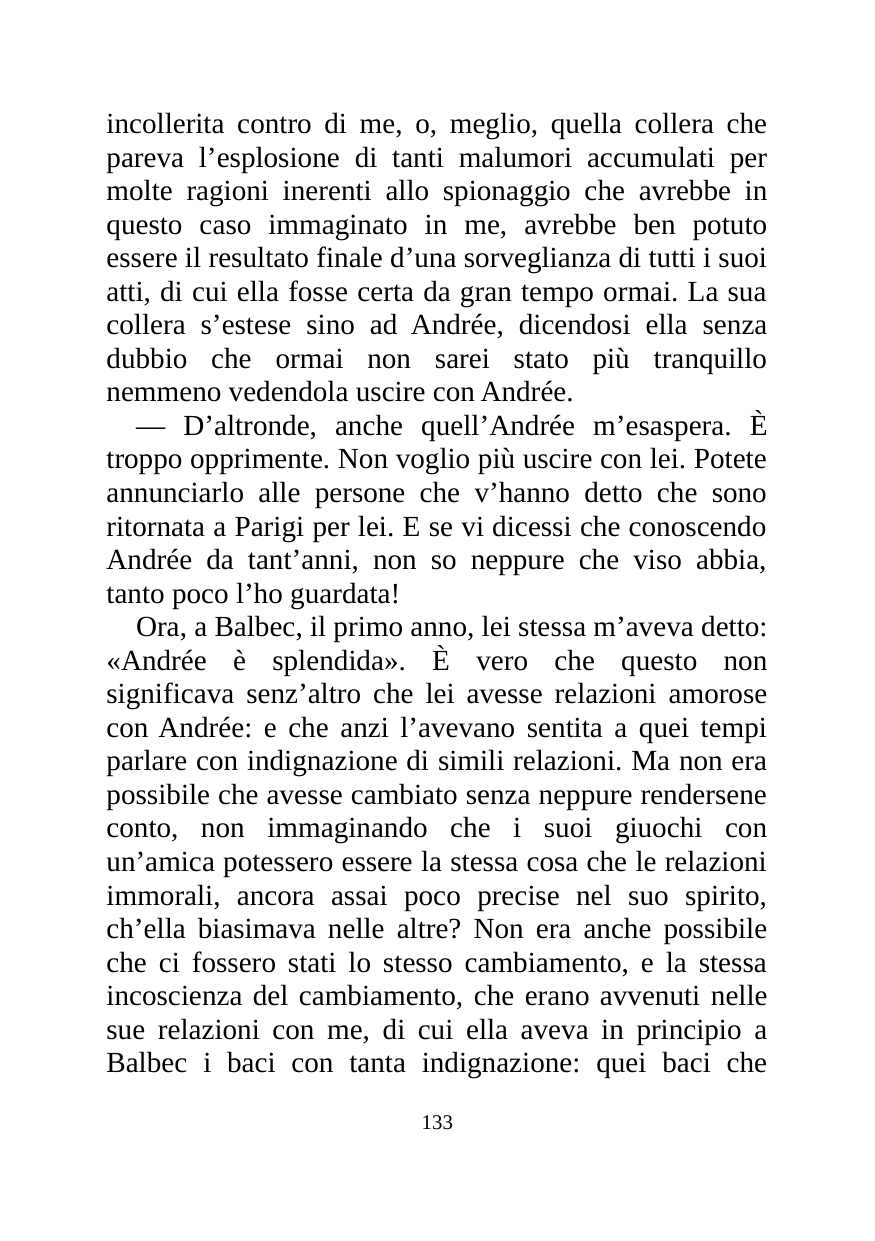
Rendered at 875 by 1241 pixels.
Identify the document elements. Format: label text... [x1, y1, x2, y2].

text incollerita contro di me, o, meglio, quella collera che pareva l’esplosione di tanti malumori accumulati per molte ragioni inerenti allo spionaggio che avrebbe in questo caso immaginato in me, avrebbe ben potuto essere il resultato finale d’una sorveglianza di tutti i suoi atti, di cui ella fosse certa da gran tempo ormai. La sua collera s’estese sino ad Andrée, dicendosi ella senza dubbio che ormai non sarei stato più tranquillo nemmeno vedendola uscire con Andrée. [106, 106, 768, 408]
text — D’altronde, anche quell’Andrée m’esaspera. È troppo opprimente. Non voglio più uscire con lei. Potete annunciarlo alle persone che v’hanno detto che sono ritornata a Parigi per lei. E se vi dicessi che conoscendo Andrée da tant’anni, non so neppure che viso abbia, tanto poco l’ho guardata! [106, 408, 768, 609]
text Ora, a Balbec, il primo anno, lei stessa m’aveva detto: «Andrée è splendida». È vero che questo non significava senz’altro che lei avesse relazioni amorose con Andrée: e che anzi l’avevano sentita a quei tempi parlare con indignazione di simili relazioni. Ma non era possibile che avesse cambiato senza neppure rendersene conto, non immaginando che i suoi giuochi con un’amica potessero essere la stessa cosa che le relazioni immorali, ancora assai poco precise nel suo spirito, ch’ella biasimava nelle altre? Non era anche possibile che ci fossero stati lo stesso cambiamento, e la stessa incoscienza del cambiamento, che erano avvenuti nelle sue relazioni con me, di cui ella aveva in principio a Balbec i baci con tanta indignazione: quei baci che [106, 609, 768, 1079]
